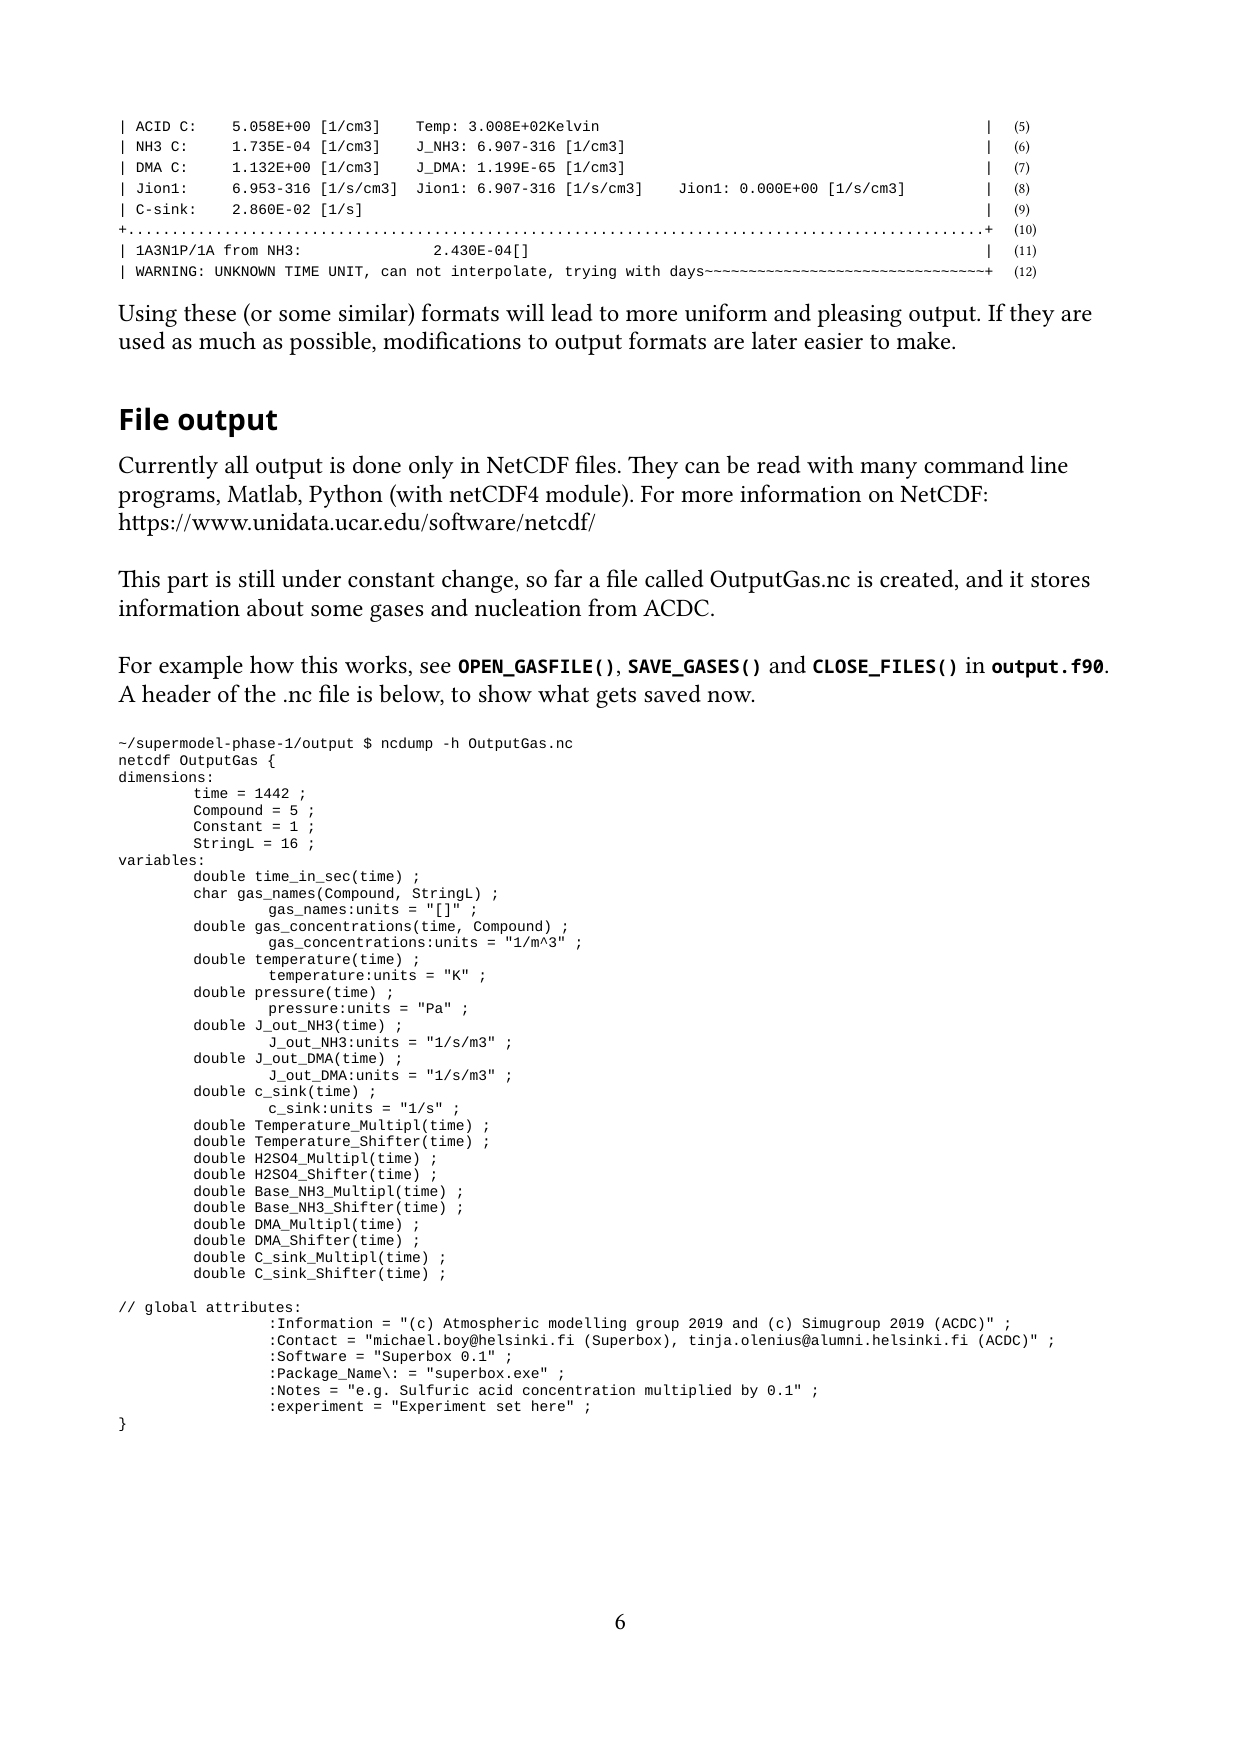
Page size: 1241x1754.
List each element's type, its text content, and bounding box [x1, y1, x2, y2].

text Currently all output is done only in NetCDF files. They can be read with many command line programs, Matlab, Python (with netCDF4 module). For more information on NetCDF: https://www.unidata.ucar.edu/software/netcdf/ [118, 451, 1122, 537]
text This part is still under constant change, so far a file called OutputGas.nc is created, and it stores information about some gases and nucleation from ACDC. [118, 566, 1122, 623]
text double J_out_NH3(time) ; [118, 1018, 1122, 1035]
text ~/supermodel-phase-1/output $ ncdump -h OutputGas.nc [118, 737, 1122, 753]
text double C_sink_Multipl(time) ; [118, 1250, 1122, 1267]
text pressure:units = "Pa" ; [118, 1002, 1122, 1018]
text dimensions: [118, 770, 1122, 786]
text :experiment = "Experiment set here" ; [118, 1399, 1122, 1416]
text c_sink:units = "1/s" ; [118, 1101, 1122, 1118]
text char gas_names(Compound, StringL) ; [118, 886, 1122, 902]
text double Temperature_Shifter(time) ; [118, 1134, 1122, 1151]
text double Base_NH3_Multipl(time) ; [118, 1184, 1122, 1201]
text double J_out_DMA(time) ; [118, 1051, 1122, 1068]
text double DMA_Shifter(time) ; [118, 1234, 1122, 1250]
text temperature:units = "K" ; [118, 969, 1122, 985]
text double H2SO4_Shifter(time) ; [118, 1167, 1122, 1184]
text gas_names:units = "[]" ; [118, 902, 1122, 919]
text double c_sink(time) ; [118, 1084, 1122, 1101]
text StringL = 16 ; [118, 836, 1122, 853]
text gas_concentrations:units = "1/m^3" ; [118, 936, 1122, 952]
text | ACID C: 5.058E+00 [1/cm3] Temp: 3.008E+02Kelvin | (5) | NH3 C: 1.735E-04 [1/cm3] J_NH3: 6.907-316 [1/cm3] | (6) | DMA C: 1.132E+00 [1/cm3] J_DMA: 1.199E-65 [1/cm3] | (7) | Jion1: 6.953-316 [1/s/cm3] Jion1: 6.907-316 [1/s/cm3] Jion1: 0.000E+00 [1/s/cm3] | (8) | C-sink: 2.860E-02 [1/s] | (9) +..................................................................................................+ (10) | 1A3N1P/1A from NH3: 2.430E-04[] | (11) | WARNING: UNKNOWN TIME UNIT, can not interpolate, trying with days~~~~~~~~~~~~~~~~~~~~~~~~~~~~~~~~+ (12) [118, 118, 1122, 281]
text double C_sink_Shifter(time) ; [118, 1267, 1122, 1283]
text Using these (or some similar) formats will lead to more uniform and pleasing output. If they are used as much as possible, modifications to output formats are later easier to make. [118, 299, 1122, 356]
text double temperature(time) ; [118, 952, 1122, 969]
text double DMA_Multipl(time) ; [118, 1217, 1122, 1234]
text double H2SO4_Multipl(time) ; [118, 1151, 1122, 1167]
text double pressure(time) ; [118, 985, 1122, 1002]
text netcdf OutputGas { [118, 753, 1122, 770]
text :Package_Name\: = "superbox.exe" ; [118, 1366, 1122, 1383]
text :Software = "Superbox 0.1" ; [118, 1349, 1122, 1366]
text double Base_NH3_Shifter(time) ; [118, 1201, 1122, 1217]
subtitle File output [118, 399, 1122, 439]
text J_out_NH3:units = "1/s/m3" ; [118, 1035, 1122, 1051]
text J_out_DMA:units = "1/s/m3" ; [118, 1068, 1122, 1084]
text } [118, 1416, 1122, 1432]
text double time_in_sec(time) ; [118, 869, 1122, 886]
text :Notes = "e.g. Sulfuric acid concentration multiplied by 0.1" ; [118, 1383, 1122, 1399]
text For example how this works, see OPEN_GASFILE(), SAVE_GASES() and CLOSE_FILES() in output.f90. A header of the .nc file is below, to show what gets saved now. [118, 651, 1122, 708]
text double gas_concentrations(time, Compound) ; [118, 919, 1122, 936]
text // global attributes: [118, 1300, 1122, 1316]
text variables: [118, 853, 1122, 869]
text :Information = "(c) Atmospheric modelling group 2019 and (c) Simugroup 2019 (ACDC)" ; [118, 1316, 1122, 1333]
text Compound = 5 ; [118, 803, 1122, 819]
text time = 1442 ; [118, 786, 1122, 803]
text double Temperature_Multipl(time) ; [118, 1118, 1122, 1134]
text Constant = 1 ; [118, 819, 1122, 836]
text :Contact = "michael.boy@helsinki.fi (Superbox), tinja.olenius@alumni.helsinki.fi (ACDC)" ; [118, 1333, 1122, 1349]
